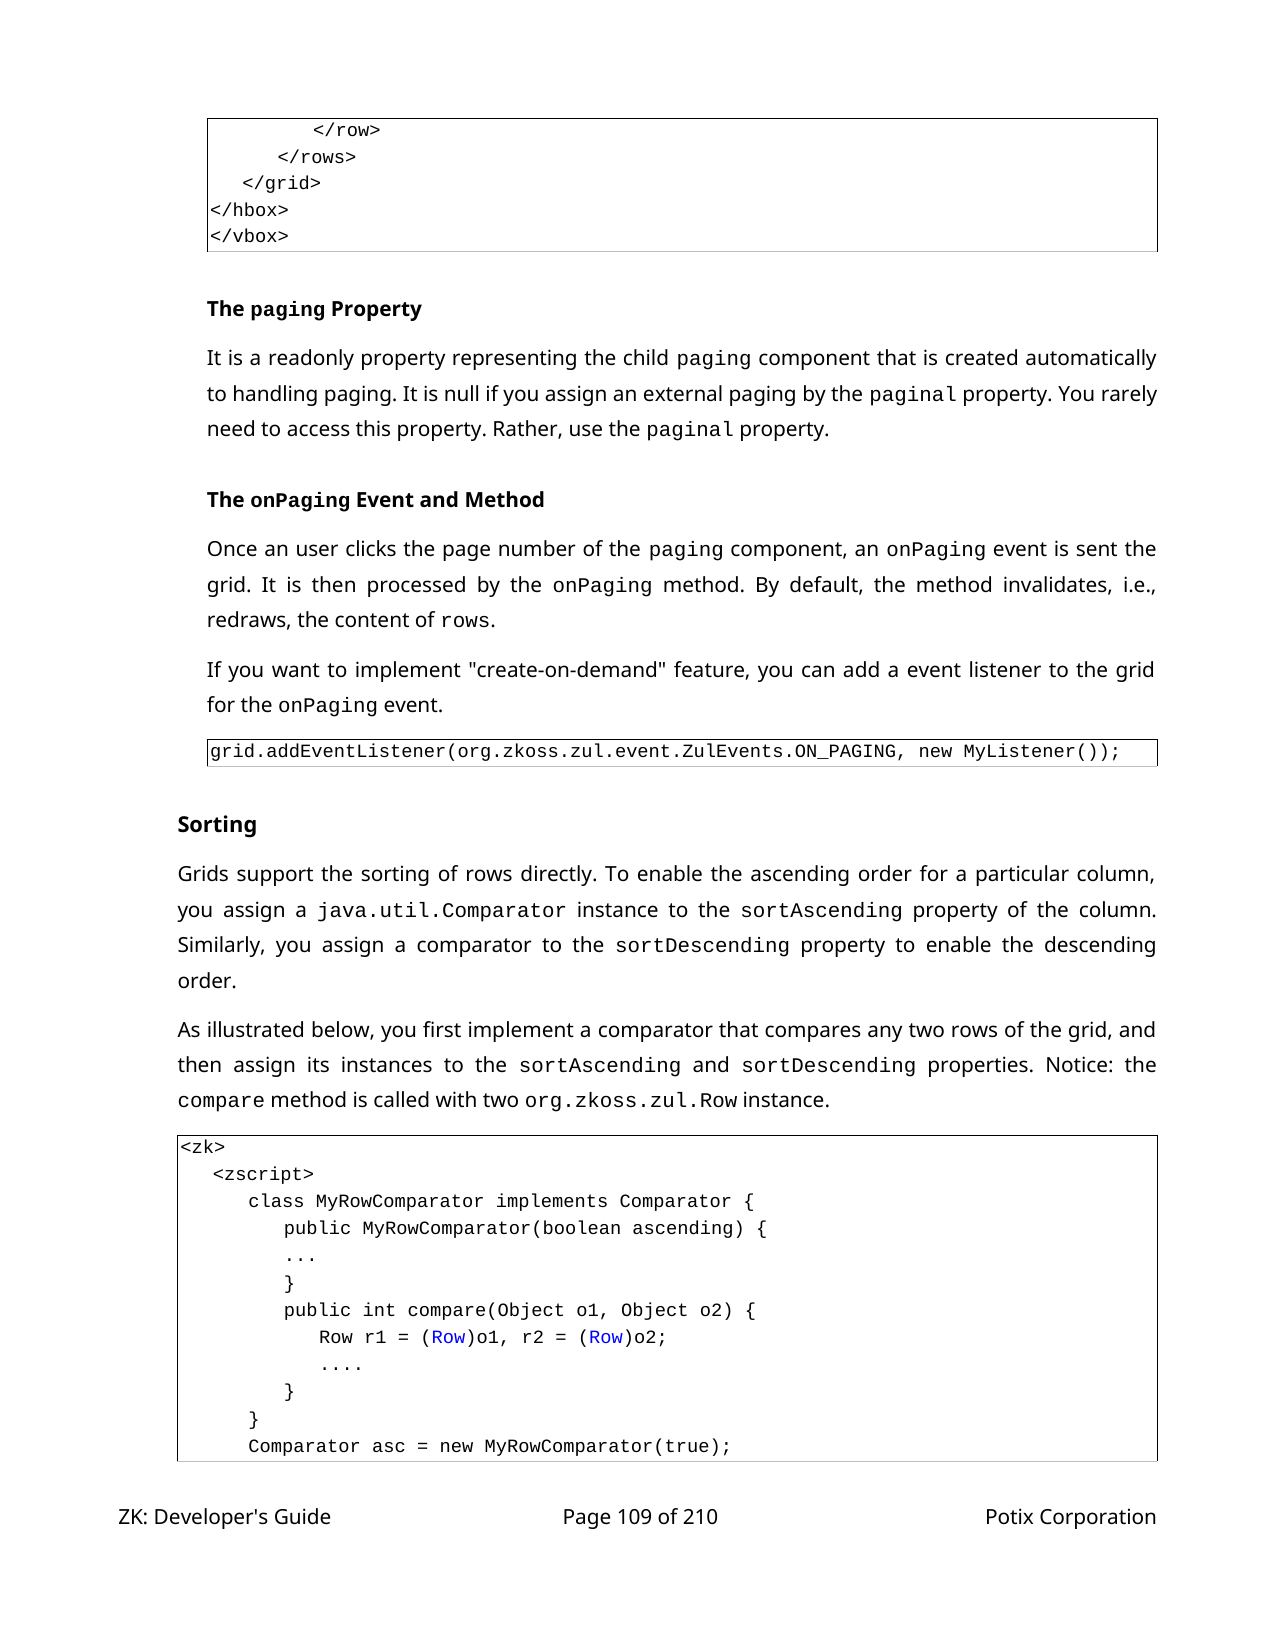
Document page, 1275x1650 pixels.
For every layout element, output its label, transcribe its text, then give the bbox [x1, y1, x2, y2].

text class MyRowComparator implements Comparator { [178, 1189, 1157, 1213]
text Row r1 = (Row)o1, r2 = (Row)o2; [178, 1325, 1157, 1349]
text ... [178, 1243, 1157, 1268]
text Grids support the sorting of rows directly. To enable the ascending order for a particular column, you assign a java.util.Comparator instance to the sortAscending property of the column. Similarly, you assign a comparator to the sortDescending property to enable the descending order. [177, 859, 1157, 994]
text If you want to implement "create-on-demand" feature, you can add a event listener to the grid for the onPaging event. [207, 655, 1157, 718]
subtitle The onPaging Event and Method [207, 485, 1157, 514]
text public MyRowComparator(boolean ascending) { [178, 1216, 1157, 1240]
text .... [178, 1352, 1157, 1376]
text </row> </rows> </grid> </hbox> </vbox> [208, 119, 1157, 251]
text } [178, 1271, 1157, 1295]
text } [178, 1406, 1157, 1431]
text grid.addEventListener(org.zkoss.zul.event.ZulEvents.ON_PAGING, new MyListener()); [208, 740, 1157, 766]
text <zscript> [178, 1162, 1157, 1186]
text public int compare(Object o1, Object o2) { [178, 1298, 1157, 1322]
text As illustrated below, you first implement a comparator that compares any two rows of the grid, and then assign its instances to the sortAscending and sortDescending properties. Notice: the compare method is called with two org.zkoss.zul.Row instance. [177, 1015, 1157, 1114]
text } [178, 1379, 1157, 1403]
text Comparator asc = new MyRowComparator(true); [178, 1434, 1157, 1461]
text Once an user clicks the page number of the paging component, an onPaging event is sent the grid. It is then processed by the onPaging method. By default, the method invalidates, i.e., redraws, the content of rows. [207, 534, 1157, 634]
subtitle The paging Property [207, 294, 1157, 323]
subtitle Sorting [177, 809, 1157, 839]
text <zk> [178, 1136, 1157, 1159]
text It is a readonly property representing the child paging component that is created automatically to handling paging. It is null if you assign an external paging by the paginal property. You rarely need to access this property. Rather, use the paginal property. [207, 343, 1157, 443]
